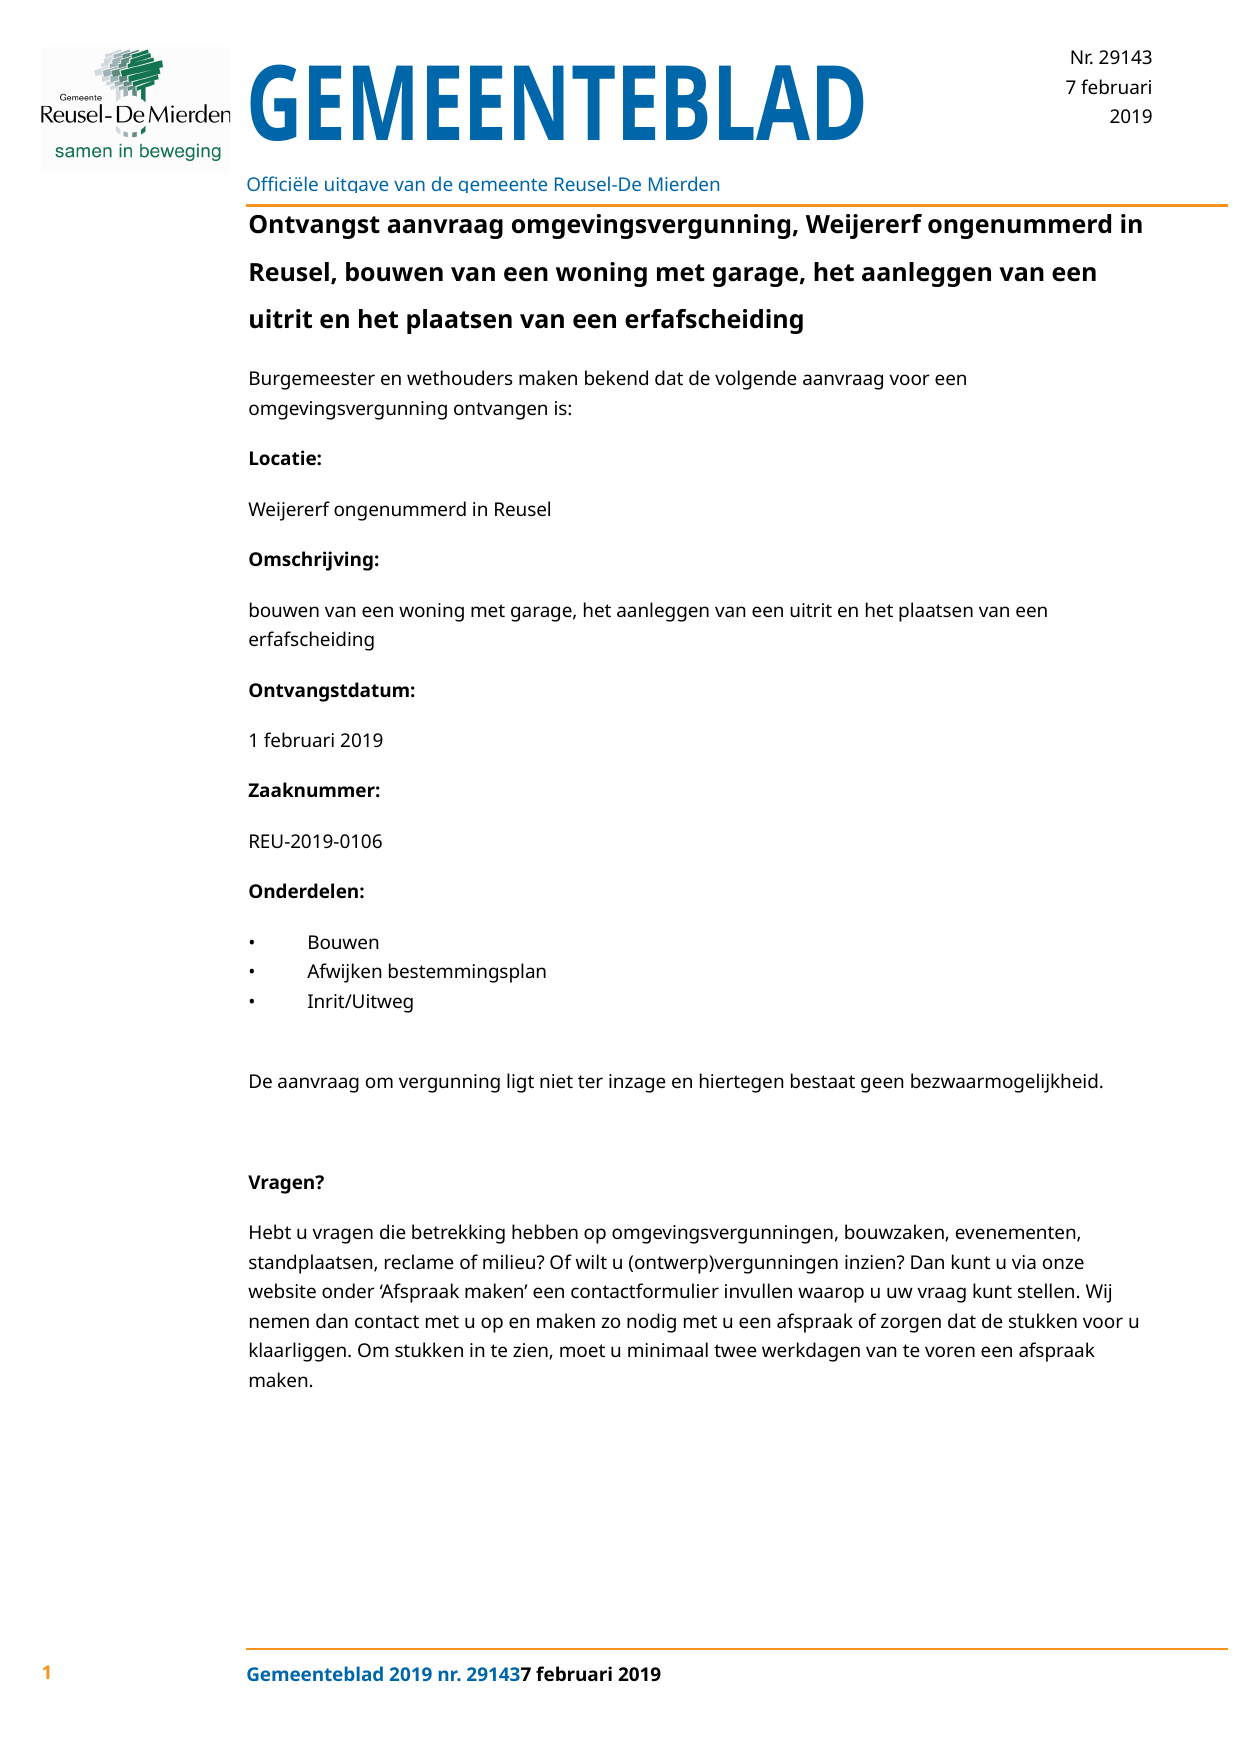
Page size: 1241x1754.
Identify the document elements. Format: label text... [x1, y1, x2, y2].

text Hebt u vragen die betrekking hebben op omgevingsvergunningen, bouwzaken, evenementen, standplaatsen, reclame of milieu? Of wilt u (ontwerp)vergunningen inzien? Dan kunt u via onze website onder ‘Afspraak maken’ een contactformulier invullen waarop u uw vraag kunt stellen. Wij nemen dan contact met u op en maken zo nodig met u een afspraak of zorgen dat de stukken voor u klaarliggen. Om stukken in te zien, moet u minimaal twee werkdagen van te voren een afspraak maken. [248, 1219, 1152, 1393]
text Weijererf ongenummerd in Reusel [248, 496, 1152, 522]
picture [41, 47, 231, 172]
list Inrit/Uitweg [248, 988, 1152, 1014]
text Omschrijving: [248, 546, 1152, 572]
text Zaaknummer: [248, 778, 1152, 803]
list Afwijken bestemmingsplan [248, 958, 1152, 984]
text De aanvraag om vergunning ligt niet ter inzage en hiertegen bestaat geen bezwaarmogelijkheid. [248, 1068, 1152, 1094]
text 1 februari 2019 [248, 727, 1152, 753]
text Onderdelen: [248, 878, 1152, 904]
text Vragen? [248, 1169, 1152, 1194]
text Ontvangstdatum: [248, 677, 1152, 702]
text bouwen van een woning met garage, het aanleggen van een uitrit en het plaatsen van een erfafscheiding [248, 597, 1152, 652]
text Ontvangst aanvraag omgevingsvergunning, Weijererf ongenummerd in Reusel, bouwen van een woning met garage, het aanleggen van een uitrit en het plaatsen van een erfafscheiding [248, 207, 1152, 336]
text REU-2019-0106 [248, 828, 1152, 854]
text Burgemeester en wethouders maken bekend dat de volgende aanvraag voor een omgevingsvergunning ontvangen is: [248, 366, 1152, 421]
list Bouwen [248, 929, 1152, 954]
text Locatie: [248, 446, 1152, 471]
